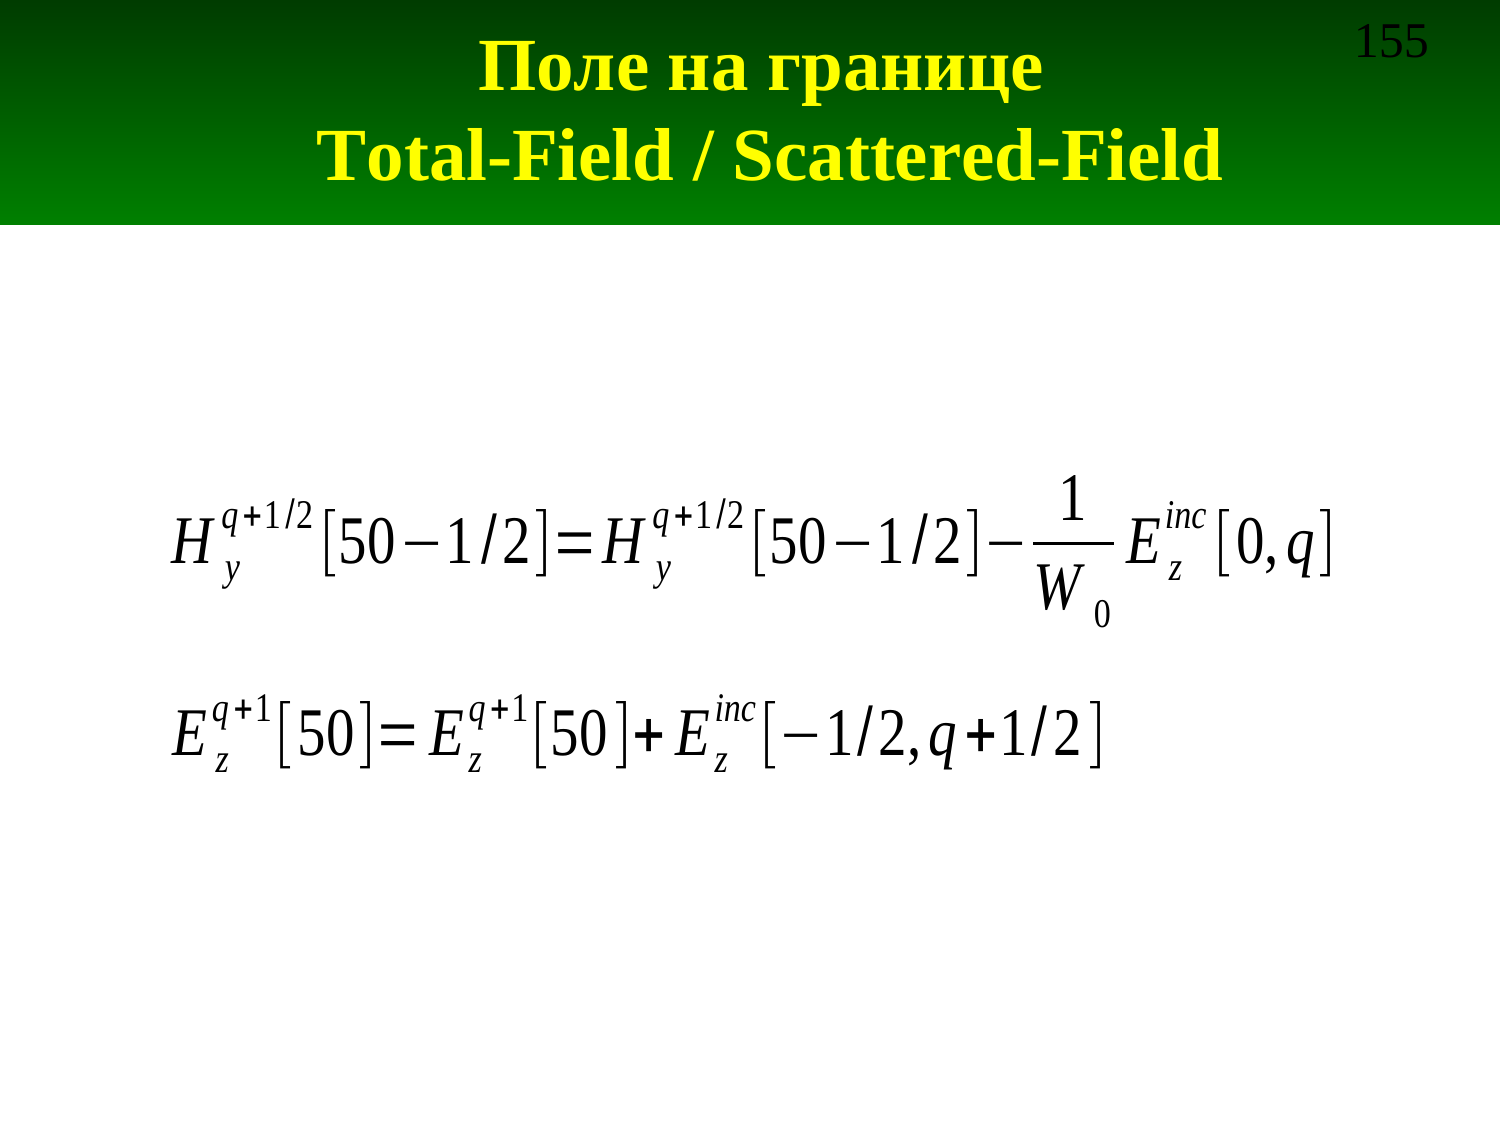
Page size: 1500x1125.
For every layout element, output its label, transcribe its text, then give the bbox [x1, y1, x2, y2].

chart [153, 460, 1349, 635]
title Поле на границе Total-Field / Scattered-Field [100, 7, 1441, 204]
chart [154, 683, 1117, 780]
